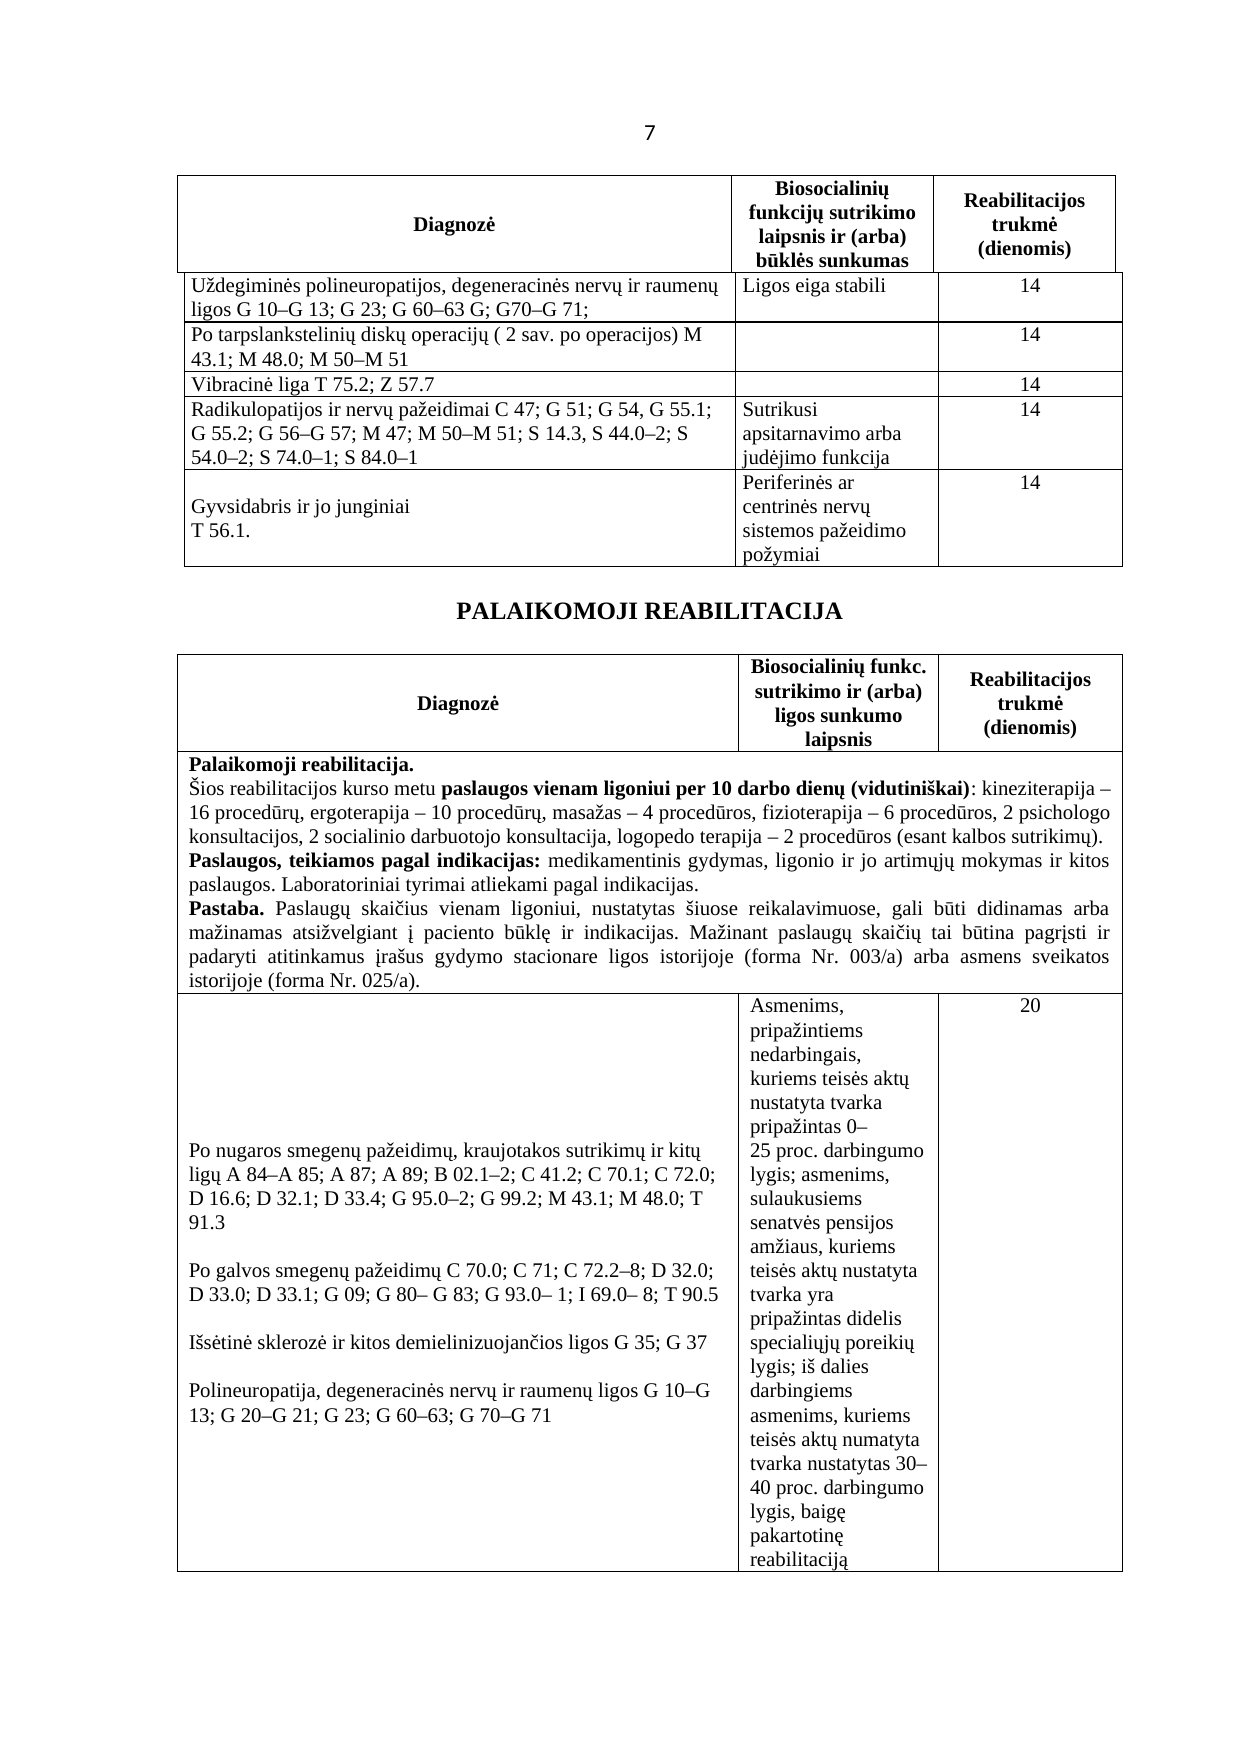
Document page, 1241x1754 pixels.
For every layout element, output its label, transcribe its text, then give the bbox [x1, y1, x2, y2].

table_cell 14 [939, 372, 1122, 396]
table_cell Gyvsidabris ir jo junginiai T 56.1. [185, 470, 735, 566]
table_cell [177, 469, 184, 566]
table_cell [177, 273, 184, 321]
text PALAIKOMOJI REABILITACIJA [177, 596, 1122, 625]
table_cell 20 [939, 994, 1122, 1571]
table_cell [736, 323, 938, 371]
table_cell Asmenims, pripažintiems nedarbingais, kuriems teisės aktų nustatyta tvarka pripažintas 0–25 proc. darbingumo lygis; asmenims, sulaukusiems senatvės pensijos amžiaus, kuriems teisės aktų nustatyta tvarka yra pripažintas didelis specialiųjų poreikių lygis; iš dalies darbingiems asmenims, kuriems teisės aktų numatyta tvarka nustatytas 30–40 proc. darbingumo lygis, baigę pakartotinę reabilitaciją [739, 994, 938, 1571]
table_header Diagnozė [178, 176, 731, 272]
table_header Reabilitacijos trukmė (dienomis) [934, 176, 1115, 272]
table_header Reabilitacijos trukmė (dienomis) [939, 655, 1122, 751]
table_cell 14 [939, 323, 1122, 371]
table_header [1116, 175, 1122, 272]
table_cell Uždegiminės polineuropatijos, degeneracinės nervų ir raumenų ligos G 10–G 13; G 23; G 60–63 G; G70–G 71; [185, 273, 735, 321]
table_header Biosocialinių funkc. sutrikimo ir (arba) ligos sunkumo laipsnis [739, 655, 938, 751]
table_cell [736, 372, 938, 396]
table_cell [177, 321, 184, 371]
table_cell Palaikomoji reabilitacija. Šios reabilitacijos kurso metu paslaugos vienam ligoniui per 10 darbo dienų (vidutiniškai): kineziterapija – 16 procedūrų, ergoterapija – 10 procedūrų, masažas – 4 procedūros, fizioterapija – 6 procedūros, 2 psichologo konsultacijos, 2 socialinio darbuotojo konsultacija, logopedo terapija – 2 procedūros (esant kalbos sutrikimų). Paslaugos, teikiamos pagal indikacijas: medikamentinis gydymas, ligonio ir jo artimųjų mokymas ir kitos paslaugos. Laboratoriniai tyrimai atliekami pagal indikacijas. Pastaba. Paslaugų skaičius vienam ligoniui, nustatytas šiuose reikalavimuose, gali būti didinamas arba mažinamas atsižvelgiant į paciento būklę ir indikacijas. Mažinant paslaugų skaičių tai būtina pagrįsti ir padaryti atitinkamus įrašus gydymo stacionare ligos istorijoje (forma Nr. 003/a) arba asmens sveikatos istorijoje (forma Nr. 025/a). [178, 752, 1122, 992]
table_cell Sutrikusi apsitarnavimo arba judėjimo funkcija [736, 397, 938, 469]
table_cell 14 [939, 273, 1122, 321]
table_cell Ligos eiga stabili [736, 273, 938, 321]
table_cell Po tarpslankstelinių diskų operacijų ( 2 sav. po operacijos) M 43.1; M 48.0; M 50–M 51 [185, 323, 735, 371]
table_cell 14 [939, 470, 1122, 566]
table_cell Radikulopatijos ir nervų pažeidimai C 47; G 51; G 54, G 55.1; G 55.2; G 56–G 57; M 47; M 50–M 51; S 14.3, S 44.0–2; S 54.0–2; S 74.0–1; S 84.0–1 [185, 397, 735, 469]
table_cell Vibracinė liga T 75.2; Z 57.7 [185, 372, 735, 396]
table_cell Po nugaros smegenų pažeidimų, kraujotakos sutrikimų ir kitų ligų A 84–A 85; A 87; A 89; B 02.1–2; C 41.2; C 70.1; C 72.0; D 16.6; D 32.1; D 33.4; G 95.0–2; G 99.2; M 43.1; M 48.0; T 91.3 Po galvos smegenų pažeidimų C 70.0; C 71; C 72.2–8; D 32.0; D 33.0; D 33.1; G 09; G 80– G 83; G 93.0– 1; I 69.0– 8; T 90.5 Išsėtinė sklerozė ir kitos demielinizuojančios ligos G 35; G 37 Polineuropatija, degeneracinės nervų ir raumenų ligos G 10–G 13; G 20–G 21; G 23; G 60–63; G 70–G 71 [178, 994, 738, 1571]
table_cell [177, 396, 184, 469]
table_header Biosocialinių funkcijų sutrikimo laipsnis ir (arba) būklės sunkumas [732, 176, 933, 272]
table_cell [177, 371, 184, 396]
table_header Diagnozė [178, 655, 738, 751]
table_cell 14 [939, 397, 1122, 469]
table_cell Periferinės ar centrinės nervų sistemos pažeidimo požymiai [736, 470, 938, 566]
